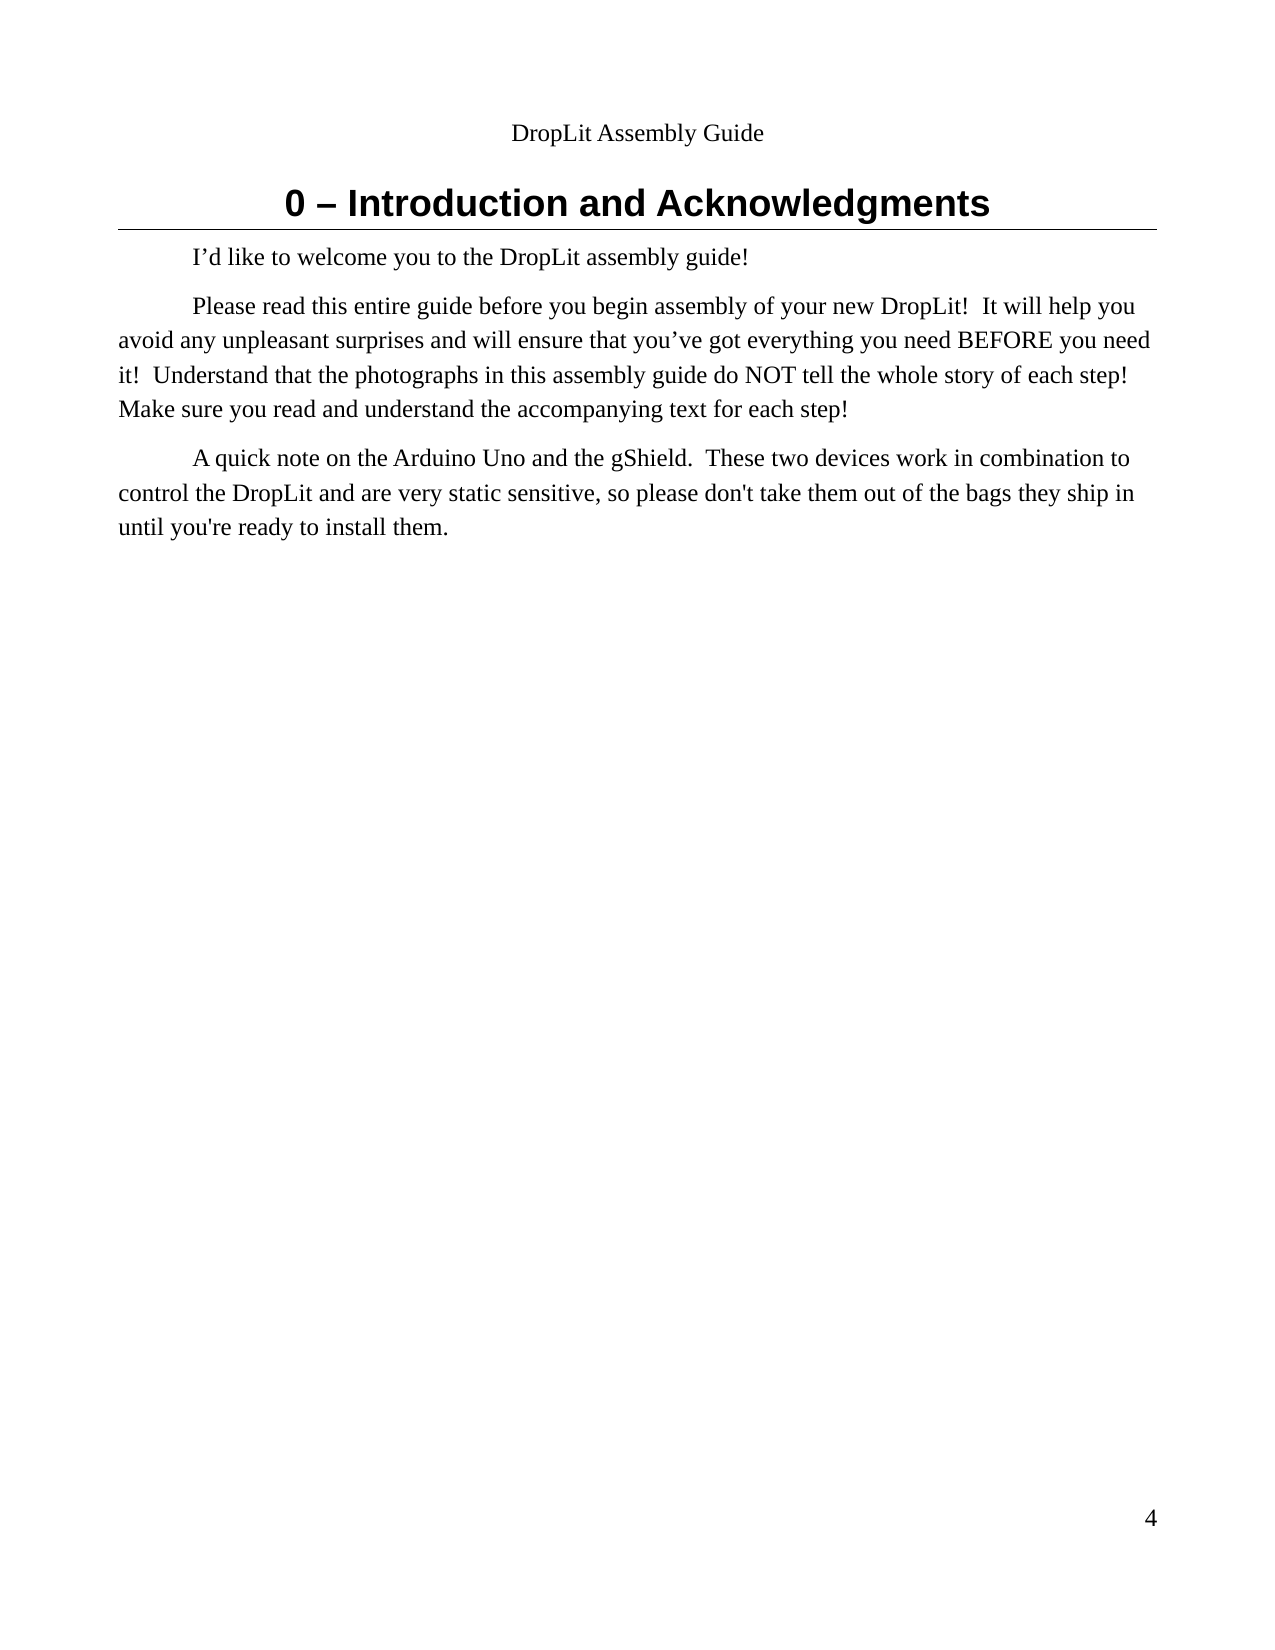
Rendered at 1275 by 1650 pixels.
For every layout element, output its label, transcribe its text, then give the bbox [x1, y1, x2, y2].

subtitle 0 – Introduction and Acknowledgments [118, 177, 1157, 229]
text I’d like to welcome you to the DropLit assembly guide! [118, 242, 1157, 271]
text A quick note on the Arduino Uno and the gShield. These two devices work in combination to control the DropLit and are very static sensitive, so please don't take them out of the bags they ship in until you're ready to install them. [118, 443, 1157, 541]
text Please read this entire guide before you begin assembly of your new DropLit! It will help you avoid any unpleasant surprises and will ensure that you’ve got everything you need BEFORE you need it! Understand that the photographs in this assembly guide do NOT tell the whole story of each step! Make sure you read and understand the accompanying text for each step! [118, 291, 1157, 423]
